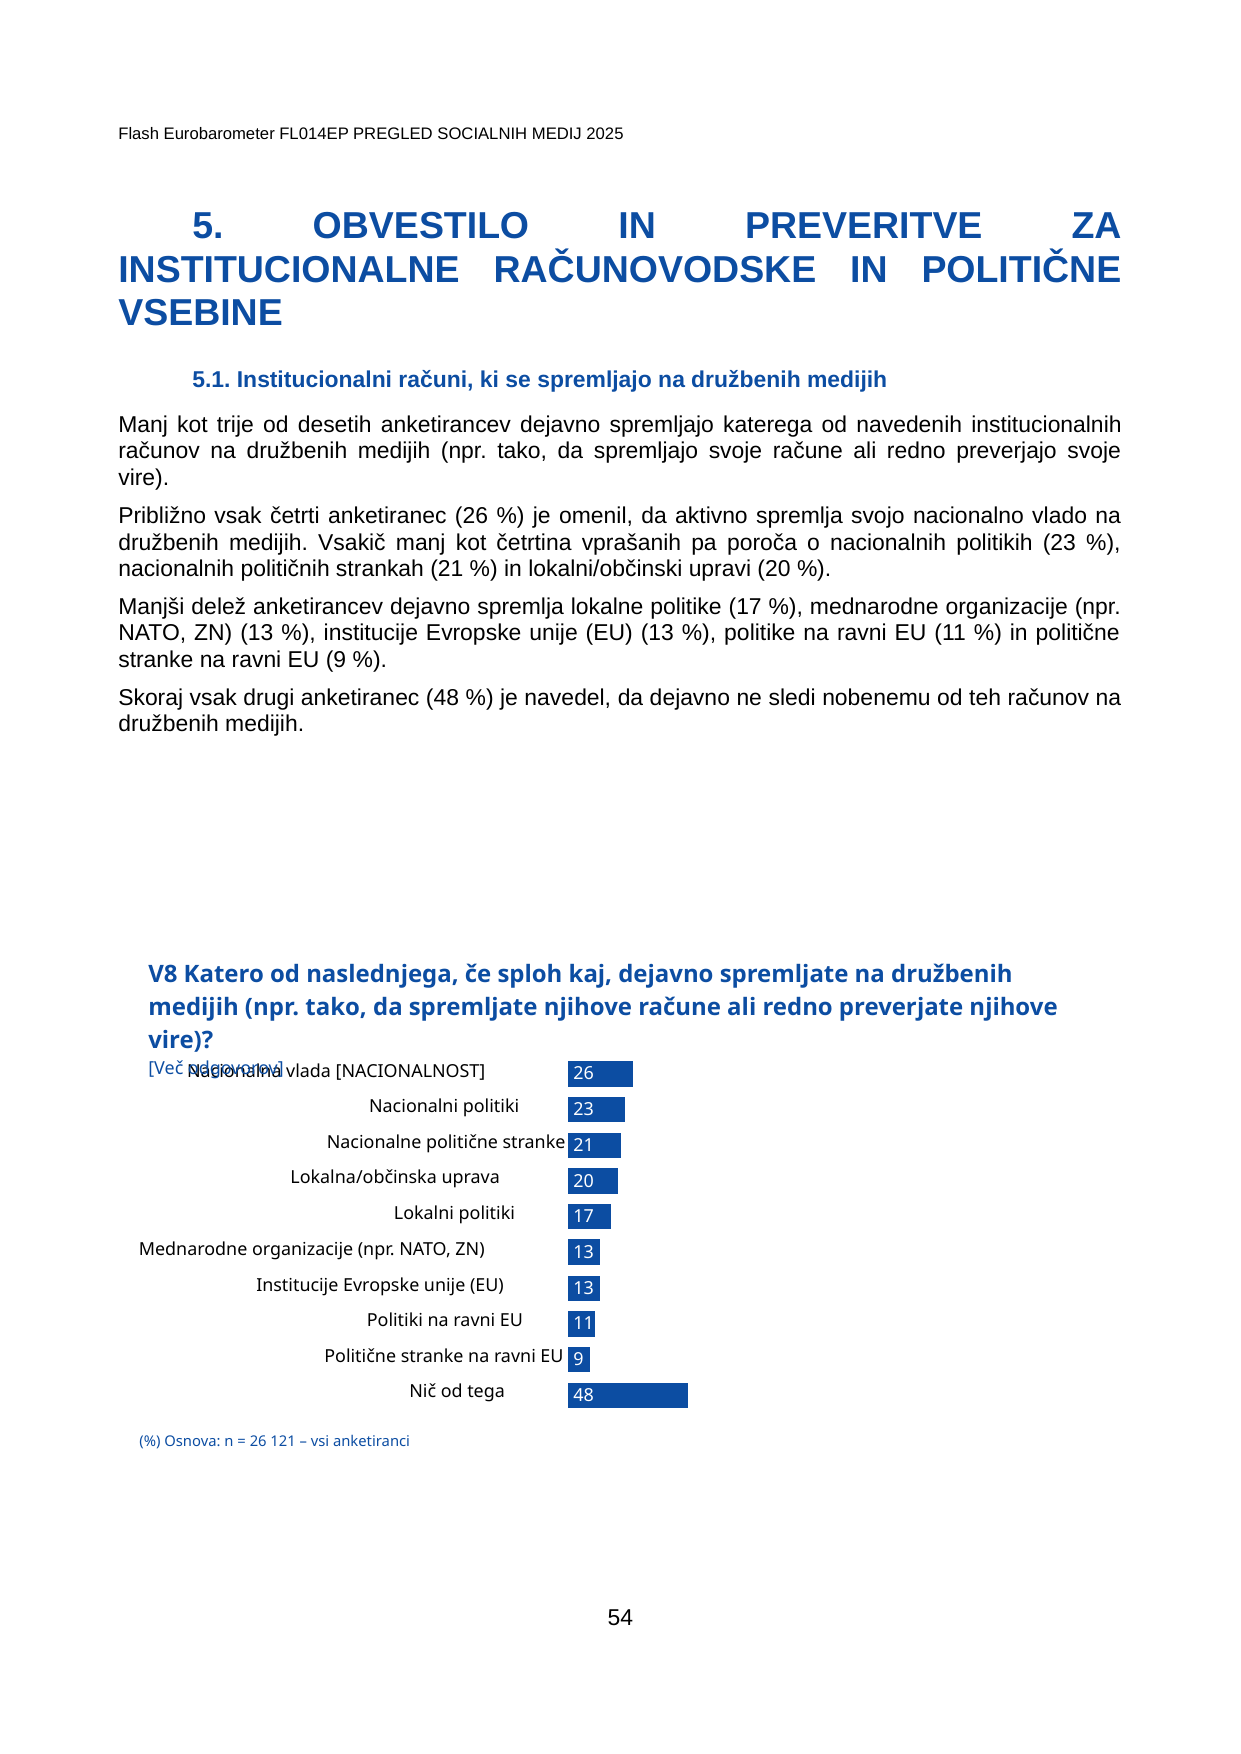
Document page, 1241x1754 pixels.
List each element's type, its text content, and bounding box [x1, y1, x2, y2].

subtitle 5.1. Institucionalni računi, ki se spremljajo na družbenih medijih [118, 366, 1122, 393]
text Manj kot trije od desetih anketirancev dejavno spremljajo katerega od navedenih institucionalnih računov na družbenih medijih (npr. tako, da spremljajo svoje račune ali redno preverjajo svoje vire). [118, 411, 1122, 490]
text Manjši delež anketirancev dejavno spremlja lokalne politike (17 %), mednarodne organizacije (npr. NATO, ZN) (13 %), institucije Evropske unije (EU) (13 %), politike na ravni EU (11 %) in politične stranke na ravni EU (9 %). [118, 593, 1122, 672]
text Približno vsak četrti anketiranec (26 %) je omenil, da aktivno spremlja svojo nacionalno vlado na družbenih medijih. Vsakič manj kot četrtina vprašanih pa poroča o nacionalnih politikih (23 %), nacionalnih političnih strankah (21 %) in lokalni/občinski upravi (20 %). [118, 502, 1122, 581]
subtitle 5. OBVESTILO IN PREVERITVE ZA INSTITUCIONALNE RAČUNOVODSKE IN POLITIČNE VSEBINE [118, 204, 1122, 333]
text Skoraj vsak drugi anketiranec (48 %) je navedel, da dejavno ne sledi nobenemu od teh računov na družbenih medijih. [118, 684, 1122, 737]
